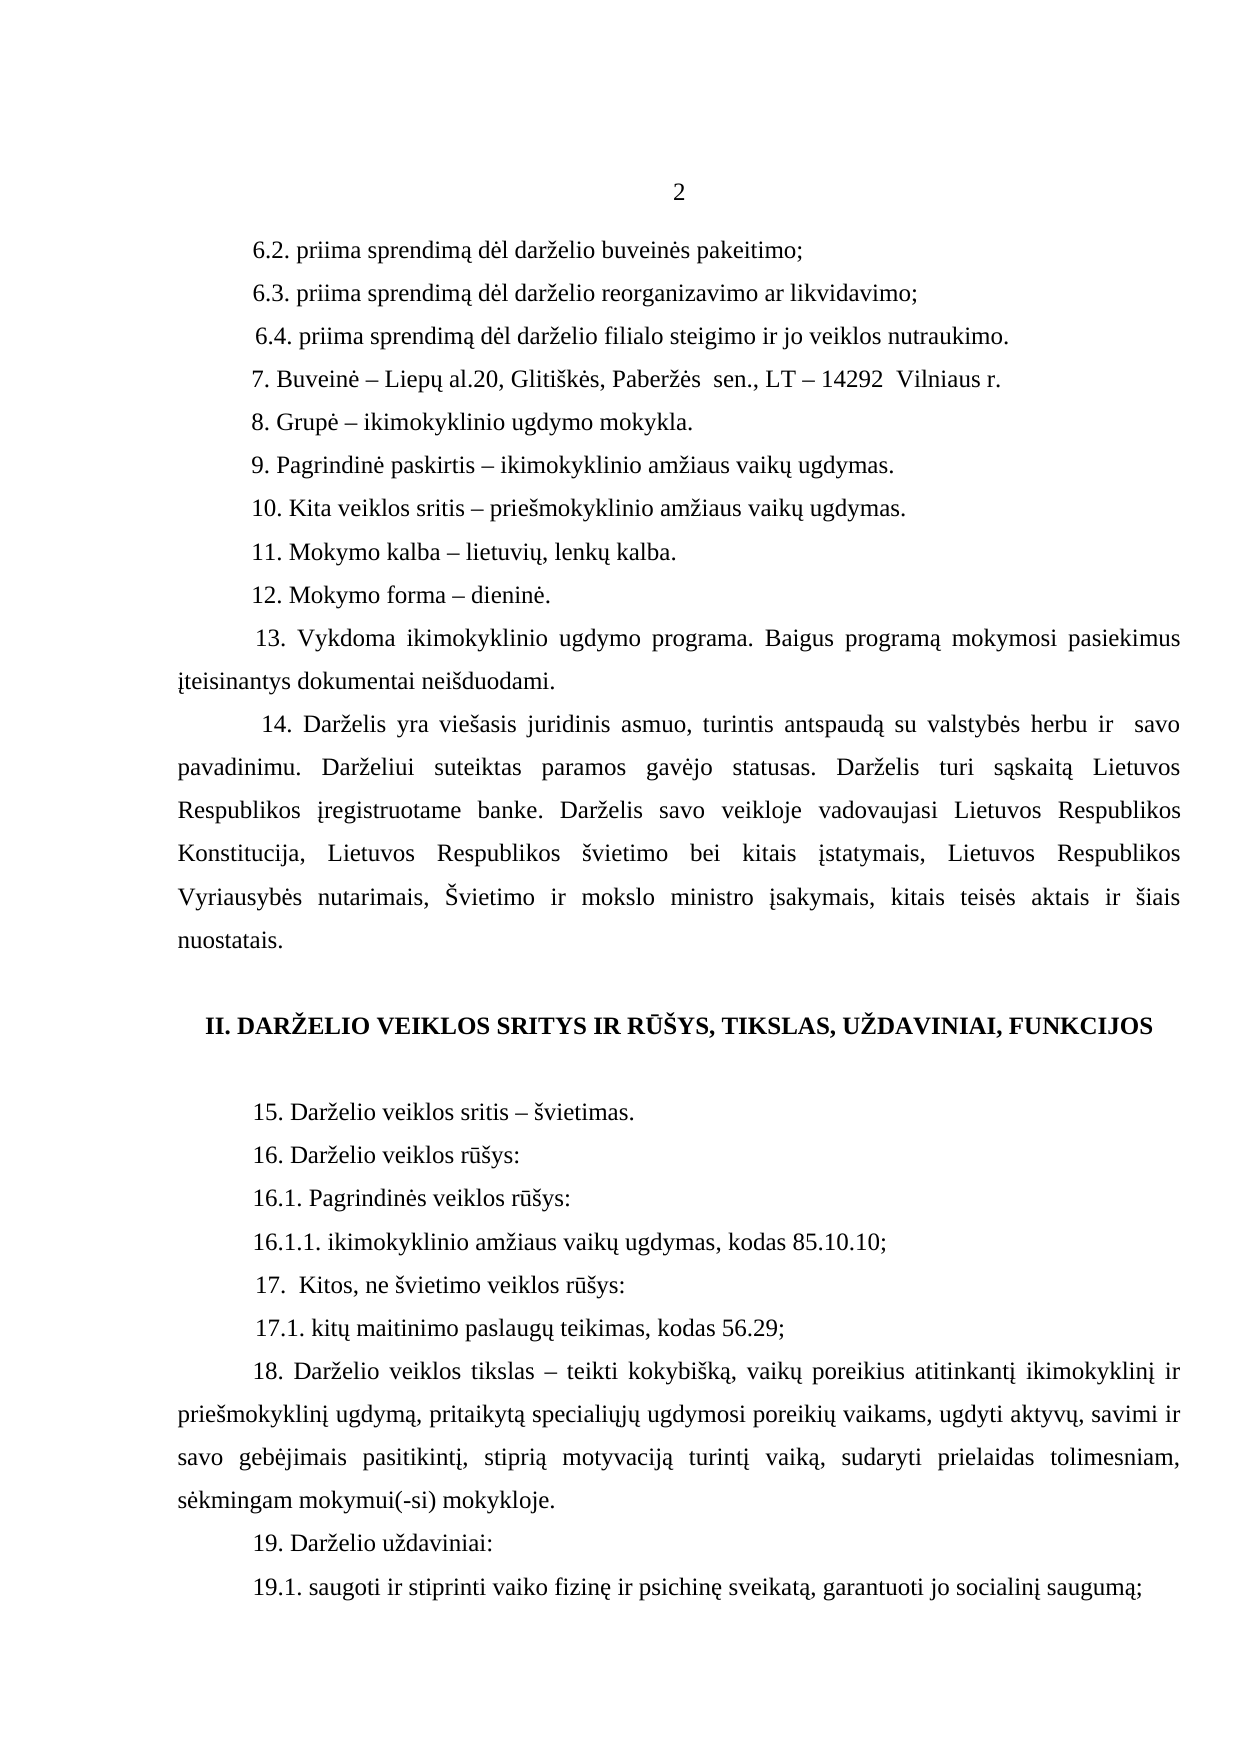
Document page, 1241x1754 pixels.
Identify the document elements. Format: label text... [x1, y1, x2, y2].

text 15. Darželio veiklos sritis – švietimas. [177, 1097, 1181, 1126]
text 6.3. priima sprendimą dėl darželio reorganizavimo ar likvidavimo; [177, 278, 1181, 307]
text 6.2. priima sprendimą dėl darželio buveinės pakeitimo; [177, 235, 1181, 263]
text 19.1. saugoti ir stiprinti vaiko fizinę ir psichinę sveikatą, garantuoti jo socialinį saugumą; [177, 1572, 1181, 1600]
text 17. Kitos, ne švietimo veiklos rūšys: [177, 1270, 1181, 1298]
text 9. Pagrindinė paskirtis – ikimokyklinio amžiaus vaikų ugdymas. [177, 450, 1181, 479]
text 7. Buveinė – Liepų al.20, Glitiškės, Paberžės sen., LT – 14292 Vilniaus r. [177, 364, 1181, 393]
text 6.4. priima sprendimą dėl darželio filialo steigimo ir jo veiklos nutraukimo. [177, 321, 1181, 350]
text 18. Darželio veiklos tikslas – teikti kokybišką, vaikų poreikius atitinkantį ikimokyklinį ir priešmokyklinį ugdymą, pritaikytą specialiųjų ugdymosi poreikių vaikams, ugdyti aktyvų, savimi ir savo gebėjimais pasitikintį, stiprią motyvaciją turintį vaiką, sudaryti prielaidas tolimesniam, sėkmingam mokymui(-si) mokykloje. [177, 1356, 1181, 1514]
text 12. Mokymo forma – dieninė. [177, 580, 1181, 608]
text 16.1.1. ikimokyklinio amžiaus vaikų ugdymas, kodas 85.10.10; [177, 1227, 1181, 1255]
text 17.1. kitų maitinimo paslaugų teikimas, kodas 56.29; [177, 1313, 1181, 1342]
text 8. Grupė – ikimokyklinio ugdymo mokykla. [177, 407, 1181, 436]
text 10. Kita veiklos sritis – priešmokyklinio amžiaus vaikų ugdymas. [177, 493, 1181, 522]
text 16. Darželio veiklos rūšys: [177, 1140, 1181, 1169]
text 16.1. Pagrindinės veiklos rūšys: [177, 1183, 1181, 1212]
text 11. Mokymo kalba – lietuvių, lenkų kalba. [177, 537, 1181, 565]
text 14. Darželis yra viešasis juridinis asmuo, turintis antspaudą su valstybės herbu ir savo pavadinimu. Darželiui suteiktas paramos gavėjo statusas. Darželis turi sąskaitą Lietuvos Respublikos įregistruotame banke. Darželis savo veikloje vadovaujasi Lietuvos Respublikos Konstitucija, Lietuvos Respublikos švietimo bei kitais įstatymais, Lietuvos Respublikos Vyriausybės nutarimais, Švietimo ir mokslo ministro įsakymais, kitais teisės aktais ir šiais nuostatais. [177, 709, 1181, 953]
text 13. Vykdoma ikimokyklinio ugdymo programa. Baigus programą mokymosi pasiekimus įteisinantys dokumentai neišduodami. [177, 623, 1181, 695]
text 19. Darželio uždaviniai: [177, 1528, 1181, 1557]
text II. DARŽELIO VEIKLOS SRITYS IR RŪŠYS, TIKSLAS, UŽDAVINIAI, FUNKCIJOS [177, 1011, 1181, 1040]
